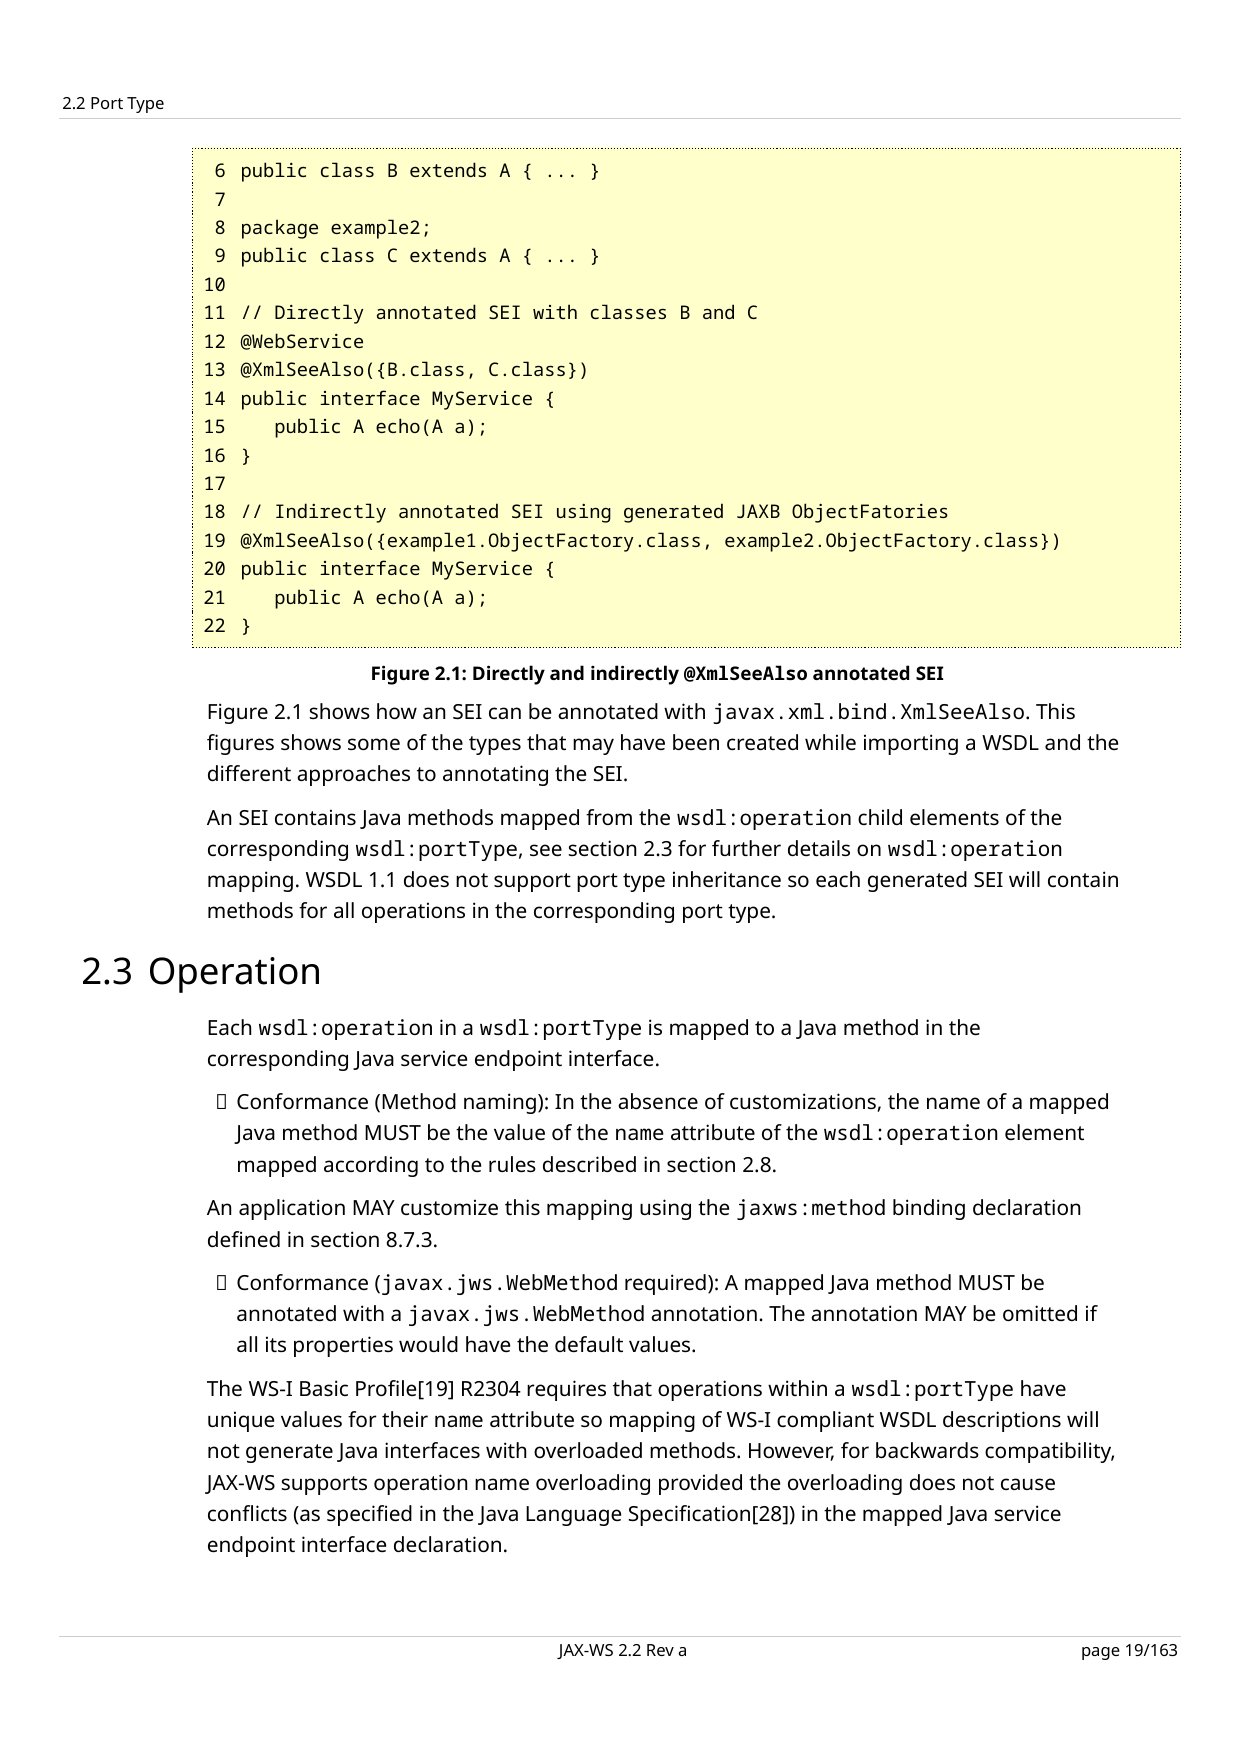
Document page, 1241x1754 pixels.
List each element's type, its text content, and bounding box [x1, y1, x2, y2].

text Figure 2.1 shows how an SEI can be annotated with javax.xml.bind.XmlSeeAlso. This figures shows some of the types that may have been created while importing a WSDL and the different approaches to annotating the SEI. [207, 697, 1122, 788]
list Conformance (javax.jws.WebMethod required): A mapped Java method MUST be annotated with a javax.jws.WebMethod annotation. The annotation MAY be omitted if all its properties would have the default values. [221, 1268, 1122, 1359]
text An application MAY customize this mapping using the jaxws:method binding declaration defined in section 8.7.3. [207, 1193, 1122, 1253]
list public class C extends A { ... } [192, 233, 1181, 261]
list } [192, 602, 1181, 648]
text An SEI contains Java methods mapped from the wsdl:operation child elements of the corresponding wsdl:portType, see section 2.3 for further details on wsdl:operation mapping. WSDL 1.1 does not support port type inheritance so each generated SEI will contain methods for all operations in the corresponding port type. [207, 803, 1122, 925]
list public class B extends A { ... } [192, 147, 1181, 176]
list Conformance (Method naming): In the absence of customizations, the name of a mapped Java method MUST be the value of the name attribute of the wsdl:operation element mapped according to the rules described in section 2.8. [221, 1087, 1122, 1178]
list public A echo(A a); [192, 574, 1181, 602]
list } [192, 432, 1181, 460]
list @WebService [192, 318, 1181, 347]
list @XmlSeeAlso({B.class, C.class}) [192, 347, 1181, 375]
list public A echo(A a); [192, 403, 1181, 432]
list package example2; [192, 204, 1181, 233]
list // Indirectly annotated SEI using generated JAXB ObjectFatories [192, 489, 1181, 517]
text Each wsdl:operation in a wsdl:portType is mapped to a Java method in the corresponding Java service endpoint interface. [207, 1013, 1122, 1073]
list @XmlSeeAlso({example1.ObjectFactory.class, example2.ObjectFactory.class}) [192, 517, 1181, 546]
text Figure 2.1: Directly and indirectly @XmlSeeAlso annotated SEI [192, 660, 1122, 685]
subtitle Operation [133, 945, 1181, 995]
list // Directly annotated SEI with classes B and C [192, 290, 1181, 318]
list public interface MyService { [192, 546, 1181, 574]
list public interface MyService { [192, 375, 1181, 403]
text The WS-I Basic Profile[19] R2304 requires that operations within a wsdl:portType have unique values for their name attribute so mapping of WS-I compliant WSDL descriptions will not generate Java interfaces with overloaded methods. However, for backwards compatibility, JAX-WS supports operation name overloading provided the overloading does not cause conflicts (as specified in the Java Language Specification[28]) in the mapped Java service endpoint interface declaration. [207, 1374, 1122, 1559]
